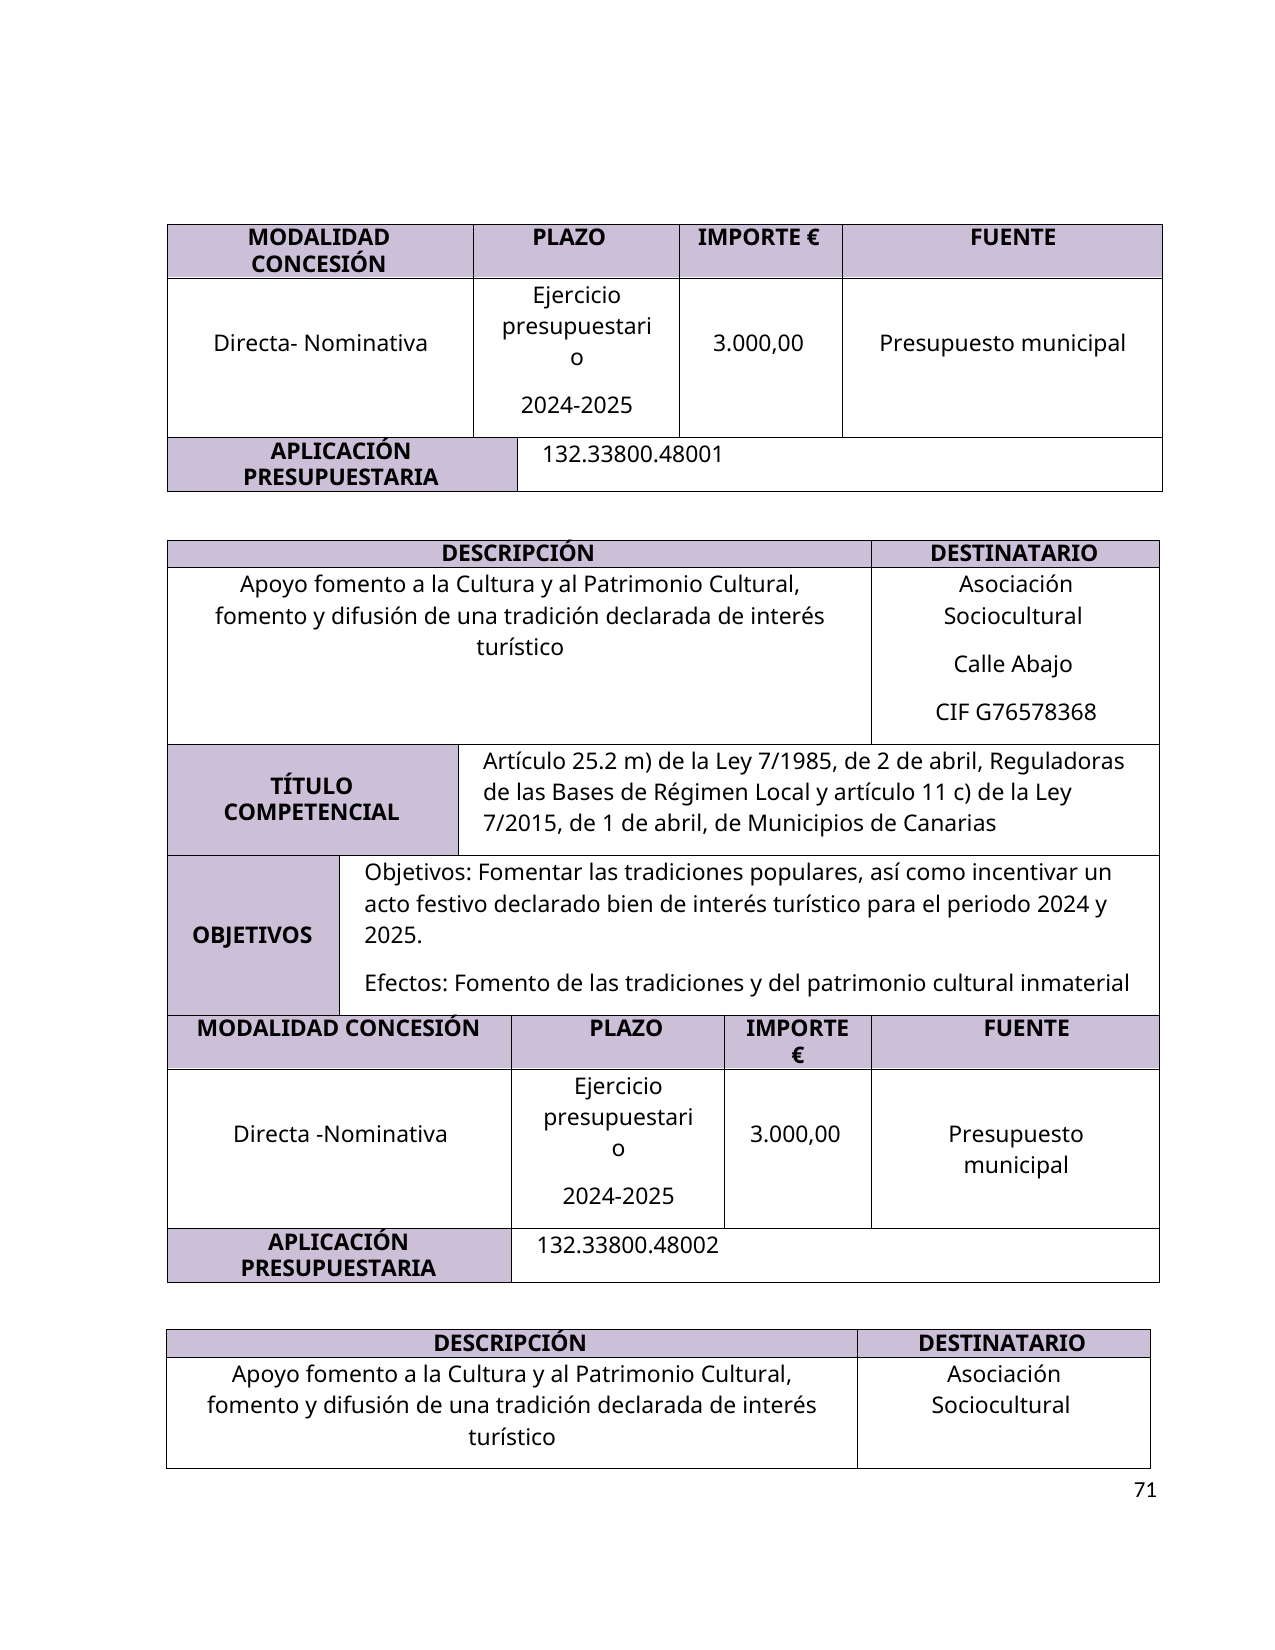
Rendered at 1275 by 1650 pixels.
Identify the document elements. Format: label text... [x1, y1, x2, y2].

table_header MODALIDAD CONCESIÓN [168, 225, 473, 277]
table_cell Apoyo fomento a la Cultura y al Patrimonio Cultural, fomento y difusión de una tradición declarada de interés turístico [168, 568, 871, 743]
table_cell TÍTULO COMPETENCIAL [168, 745, 458, 855]
table_cell OBJETIVOS [168, 856, 339, 1015]
table_cell Asociación Sociocultural [858, 1358, 1150, 1468]
table_header DESTINATARIO [858, 1330, 1150, 1357]
table_header PLAZO [474, 225, 679, 277]
table_cell Directa -Nominativa [168, 1070, 511, 1228]
table_cell Presupuesto municipal [872, 1070, 1159, 1228]
table_cell APLICACIÓN PRESUPUESTARIA [168, 438, 517, 491]
table_header FUENTE [843, 225, 1162, 277]
table_cell Ejercicio presupuestario 2024-2025 [474, 279, 679, 437]
table_cell 3.000,00 [725, 1070, 871, 1228]
table_header IMPORTE € [680, 225, 842, 277]
table_header DESTINATARIO [872, 541, 1159, 567]
table_cell Asociación Sociocultural Calle Abajo CIF G76578368 [872, 568, 1159, 743]
table_cell Ejercicio presupuestario 2024-2025 [512, 1070, 724, 1228]
table_cell Objetivos: Fomentar las tradiciones populares, así como incentivar un acto festivo declarado bien de interés turístico para el periodo 2024 y 2025. Efectos: Fomento de las tradiciones y del patrimonio cultural inmaterial [340, 856, 1159, 1015]
table_cell Presupuesto municipal [843, 279, 1162, 437]
table_cell Directa- Nominativa [168, 279, 473, 437]
table_cell PLAZO [512, 1016, 724, 1068]
table_header DESCRIPCIÓN [168, 541, 871, 567]
table_cell APLICACIÓN PRESUPUESTARIA [168, 1229, 511, 1282]
table_cell Apoyo fomento a la Cultura y al Patrimonio Cultural, fomento y difusión de una tradición declarada de interés turístico [167, 1358, 857, 1468]
table_cell Artículo 25.2 m) de la Ley 7/1985, de 2 de abril, Reguladoras de las Bases de Régimen Local y artículo 11 c) de la Ley 7/2015, de 1 de abril, de Municipios de Canarias [459, 745, 1159, 855]
table_cell IMPORTE € [725, 1016, 871, 1068]
table_cell 132.33800.48001 [518, 438, 1162, 491]
table_cell FUENTE [872, 1016, 1159, 1068]
table_header DESCRIPCIÓN [167, 1330, 857, 1357]
table_cell 3.000,00 [680, 279, 842, 437]
table_cell 132.33800.48002 [512, 1229, 1159, 1282]
table_cell MODALIDAD CONCESIÓN [168, 1016, 511, 1068]
